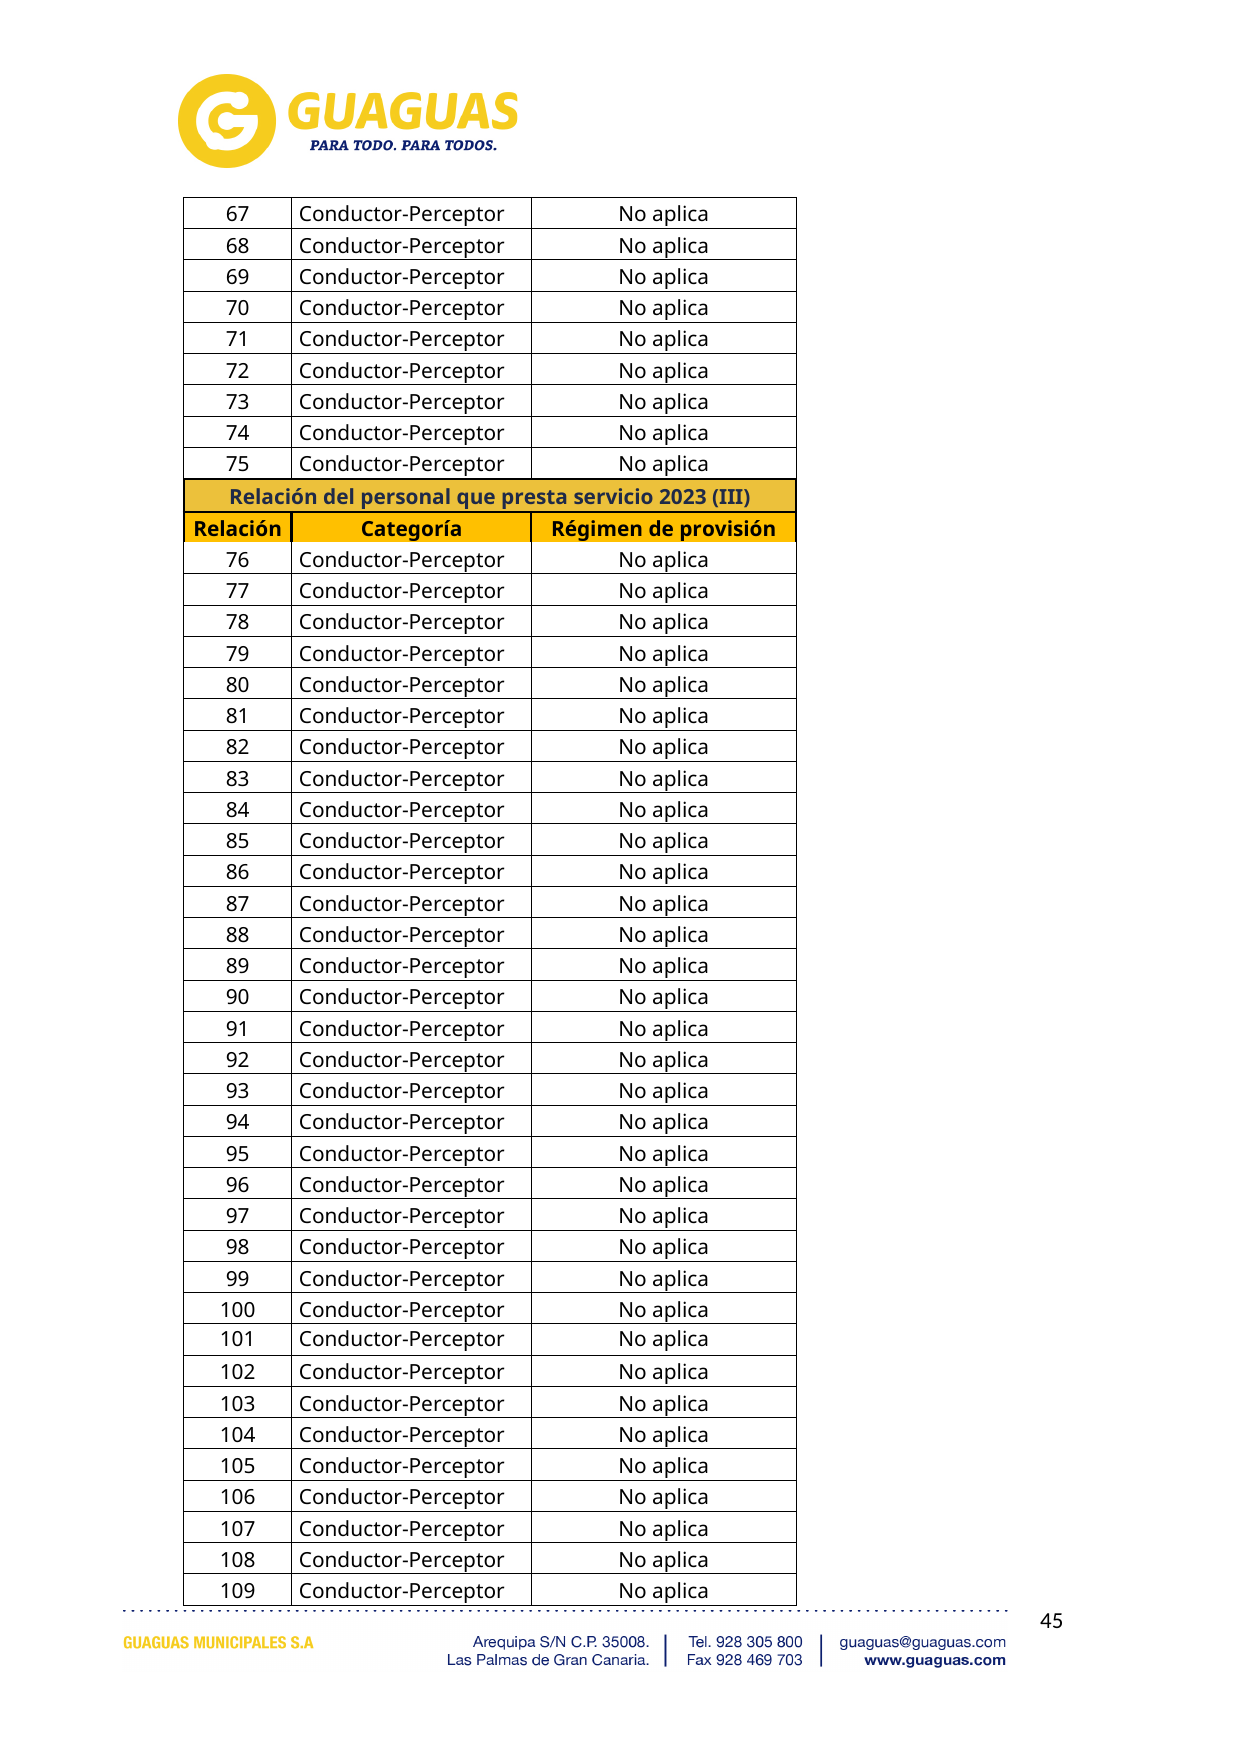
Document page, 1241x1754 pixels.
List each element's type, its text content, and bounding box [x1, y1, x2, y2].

table_cell Conductor-Perceptor [292, 1543, 531, 1573]
table_cell Conductor-Perceptor [292, 385, 531, 416]
table_cell No aplica [532, 981, 796, 1011]
table_cell 78 [184, 606, 291, 636]
table_cell No aplica [532, 824, 796, 854]
table_cell Conductor-Perceptor [292, 824, 531, 854]
table_cell No aplica [532, 856, 796, 886]
table_cell Conductor-Perceptor [292, 542, 531, 573]
table_cell Conductor-Perceptor [292, 699, 531, 729]
table_cell No aplica [532, 1512, 796, 1542]
table_cell No aplica [532, 542, 796, 573]
table_cell No aplica [532, 417, 796, 447]
table_cell 90 [184, 981, 291, 1011]
table_cell Conductor-Perceptor [292, 1199, 531, 1229]
table_cell 73 [184, 385, 291, 416]
table_cell No aplica [532, 323, 796, 353]
table_cell Conductor-Perceptor [292, 1324, 531, 1354]
table_cell 71 [184, 323, 291, 353]
table_cell No aplica [532, 1199, 796, 1229]
table_cell No aplica [532, 1231, 796, 1261]
table_cell No aplica [532, 1106, 796, 1136]
table_cell No aplica [532, 949, 796, 979]
table_cell 102 [184, 1356, 291, 1386]
table_cell 89 [184, 949, 291, 979]
table_cell No aplica [532, 637, 796, 667]
table_cell Conductor-Perceptor [292, 1356, 531, 1386]
table_cell Conductor-Perceptor [292, 260, 531, 291]
table_cell Conductor-Perceptor [292, 574, 531, 604]
table_cell 96 [184, 1168, 291, 1198]
table_cell 88 [184, 918, 291, 948]
table_cell No aplica [532, 1543, 796, 1573]
table_cell Conductor-Perceptor [292, 323, 531, 353]
table_cell No aplica [532, 198, 796, 228]
table_cell Relación [185, 513, 290, 542]
table_cell Conductor-Perceptor [292, 1137, 531, 1167]
table_cell 100 [184, 1293, 291, 1323]
table_cell Conductor-Perceptor [292, 637, 531, 667]
table_cell 94 [184, 1106, 291, 1136]
table_cell 87 [184, 887, 291, 917]
table_cell 72 [184, 354, 291, 384]
table_cell Conductor-Perceptor [292, 918, 531, 948]
table_cell 77 [184, 574, 291, 604]
table_cell No aplica [532, 606, 796, 636]
table_cell No aplica [532, 1574, 796, 1604]
table_cell Conductor-Perceptor [292, 606, 531, 636]
table_cell Conductor-Perceptor [292, 354, 531, 384]
table_cell No aplica [532, 354, 796, 384]
table_cell Conductor-Perceptor [292, 1449, 531, 1479]
table_cell No aplica [532, 1074, 796, 1104]
table_cell 97 [184, 1199, 291, 1229]
table_cell No aplica [532, 887, 796, 917]
table_cell No aplica [532, 1293, 796, 1323]
table_cell 81 [184, 699, 291, 729]
table_cell 92 [184, 1043, 291, 1073]
table_cell No aplica [532, 1137, 796, 1167]
table_cell No aplica [532, 1449, 796, 1479]
table_cell 80 [184, 668, 291, 698]
table_cell 76 [184, 542, 291, 573]
table_cell 70 [184, 292, 291, 322]
table_cell No aplica [532, 292, 796, 322]
table_cell Conductor-Perceptor [292, 1512, 531, 1542]
table_cell Conductor-Perceptor [292, 1106, 531, 1136]
table_cell Conductor-Perceptor [292, 1481, 531, 1511]
table_cell 107 [184, 1512, 291, 1542]
table_cell Conductor-Perceptor [292, 417, 531, 447]
table_cell No aplica [532, 260, 796, 291]
table_cell 83 [184, 762, 291, 792]
table_cell Conductor-Perceptor [292, 762, 531, 792]
table_cell Conductor-Perceptor [292, 793, 531, 823]
table_cell Categoría [293, 513, 530, 542]
table_cell 93 [184, 1074, 291, 1104]
table_cell Conductor-Perceptor [292, 1418, 531, 1448]
table_cell Conductor-Perceptor [292, 668, 531, 698]
table_cell No aplica [532, 1324, 796, 1354]
table_cell Conductor-Perceptor [292, 887, 531, 917]
table_cell 103 [184, 1387, 291, 1417]
table_cell No aplica [532, 918, 796, 948]
table_cell No aplica [532, 1012, 796, 1042]
table_cell Relación del personal que presta servicio 2023 (III) [185, 480, 795, 511]
table_cell No aplica [532, 229, 796, 259]
table_cell No aplica [532, 668, 796, 698]
table_cell 101 [184, 1324, 291, 1354]
table_cell 104 [184, 1418, 291, 1448]
table_cell No aplica [532, 793, 796, 823]
table_cell Conductor-Perceptor [292, 731, 531, 761]
table_cell No aplica [532, 1387, 796, 1417]
table_cell 74 [184, 417, 291, 447]
table_cell Conductor-Perceptor [292, 856, 531, 886]
table_cell Conductor-Perceptor [292, 1262, 531, 1292]
table_cell 85 [184, 824, 291, 854]
table_cell 84 [184, 793, 291, 823]
table_cell Régimen de provisión [532, 513, 795, 542]
table_cell 99 [184, 1262, 291, 1292]
table_cell 82 [184, 731, 291, 761]
table_cell Conductor-Perceptor [292, 292, 531, 322]
table_cell 109 [184, 1574, 291, 1604]
table_cell Conductor-Perceptor [292, 1293, 531, 1323]
table_cell Conductor-Perceptor [292, 1074, 531, 1104]
table_cell Conductor-Perceptor [292, 1387, 531, 1417]
table_cell No aplica [532, 448, 796, 478]
table_cell No aplica [532, 1356, 796, 1386]
table_cell No aplica [532, 385, 796, 416]
table_cell Conductor-Perceptor [292, 1012, 531, 1042]
table_cell No aplica [532, 1168, 796, 1198]
table_cell 67 [184, 198, 291, 228]
table_cell Conductor-Perceptor [292, 198, 531, 228]
table_cell No aplica [532, 699, 796, 729]
table_cell 98 [184, 1231, 291, 1261]
table_cell Conductor-Perceptor [292, 949, 531, 979]
table_cell Conductor-Perceptor [292, 1574, 531, 1604]
table_cell 105 [184, 1449, 291, 1479]
table_cell 79 [184, 637, 291, 667]
table_cell Conductor-Perceptor [292, 1043, 531, 1073]
table_cell Conductor-Perceptor [292, 448, 531, 478]
table_cell No aplica [532, 1043, 796, 1073]
table_cell Conductor-Perceptor [292, 1168, 531, 1198]
table_cell 95 [184, 1137, 291, 1167]
table_cell No aplica [532, 731, 796, 761]
table_cell 75 [184, 448, 291, 478]
table_cell Conductor-Perceptor [292, 1231, 531, 1261]
table_cell No aplica [532, 1418, 796, 1448]
table_cell No aplica [532, 1262, 796, 1292]
table_cell 69 [184, 260, 291, 291]
table_cell 91 [184, 1012, 291, 1042]
table_cell 68 [184, 229, 291, 259]
table_cell 86 [184, 856, 291, 886]
table_cell 106 [184, 1481, 291, 1511]
table_cell No aplica [532, 762, 796, 792]
table_cell No aplica [532, 574, 796, 604]
table_cell 108 [184, 1543, 291, 1573]
table_cell Conductor-Perceptor [292, 981, 531, 1011]
table_cell No aplica [532, 1481, 796, 1511]
table_cell Conductor-Perceptor [292, 229, 531, 259]
